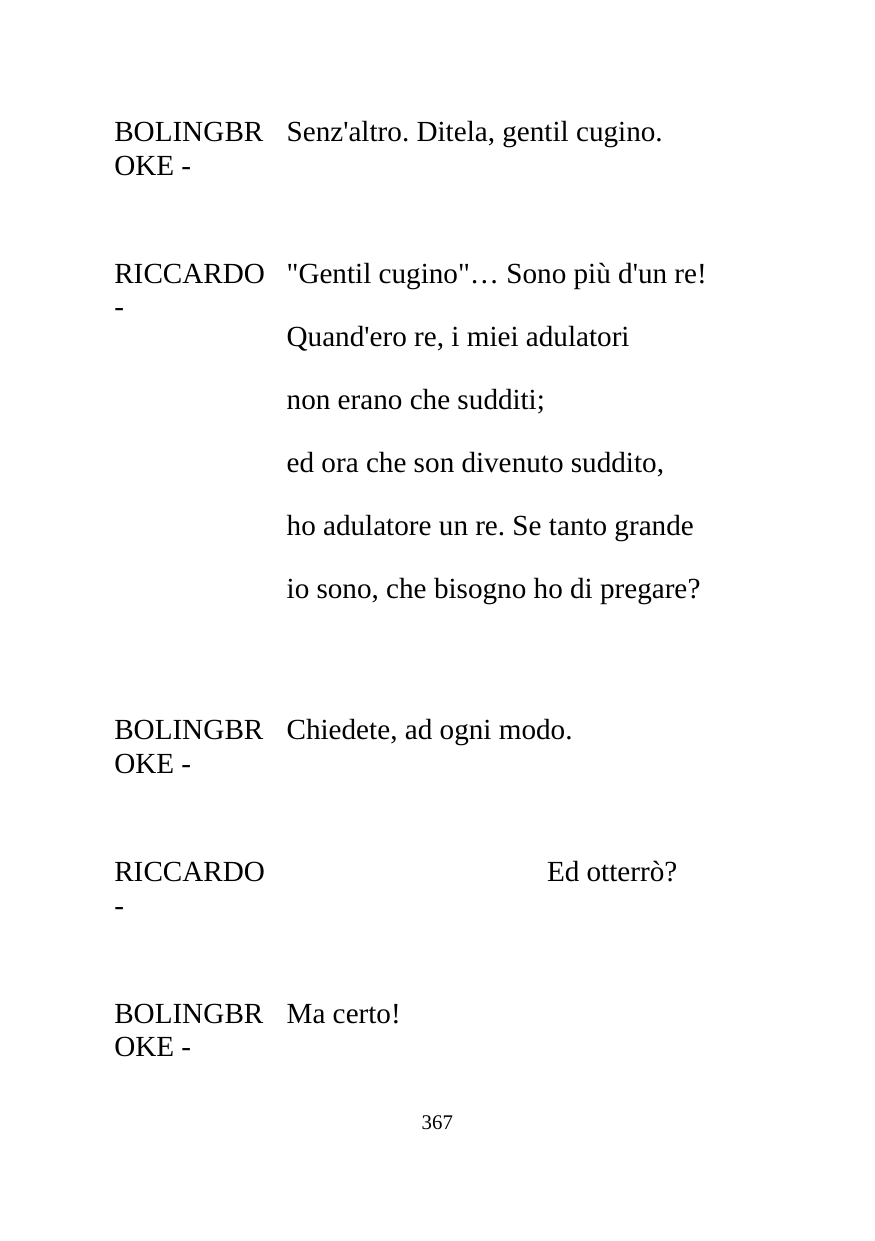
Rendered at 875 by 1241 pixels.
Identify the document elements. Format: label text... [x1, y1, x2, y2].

table_cell RICCARDO - [106, 248, 279, 705]
table_cell Chiedete, ad ogni modo. [279, 705, 768, 846]
table_cell RICCARDO - [106, 846, 279, 988]
table_cell "Gentil cugino"… Sono più d'un re! Quand'ero re, i miei adulatori non erano che sudditi; ed ora che son divenuto suddito, ho adulatore un re. Se tanto grande io sono, che bisogno ho di pregare? [279, 248, 768, 705]
table_cell BOLINGBROKE - [106, 106, 279, 248]
table_cell Senz'altro. Ditela, gentil cugino. [279, 106, 768, 248]
table_cell BOLINGBROKE - [106, 988, 279, 1071]
table_cell Ma certo! [279, 988, 768, 1071]
table_cell BOLINGBROKE - [106, 705, 279, 846]
table_cell Ed otterrò? [279, 846, 768, 988]
